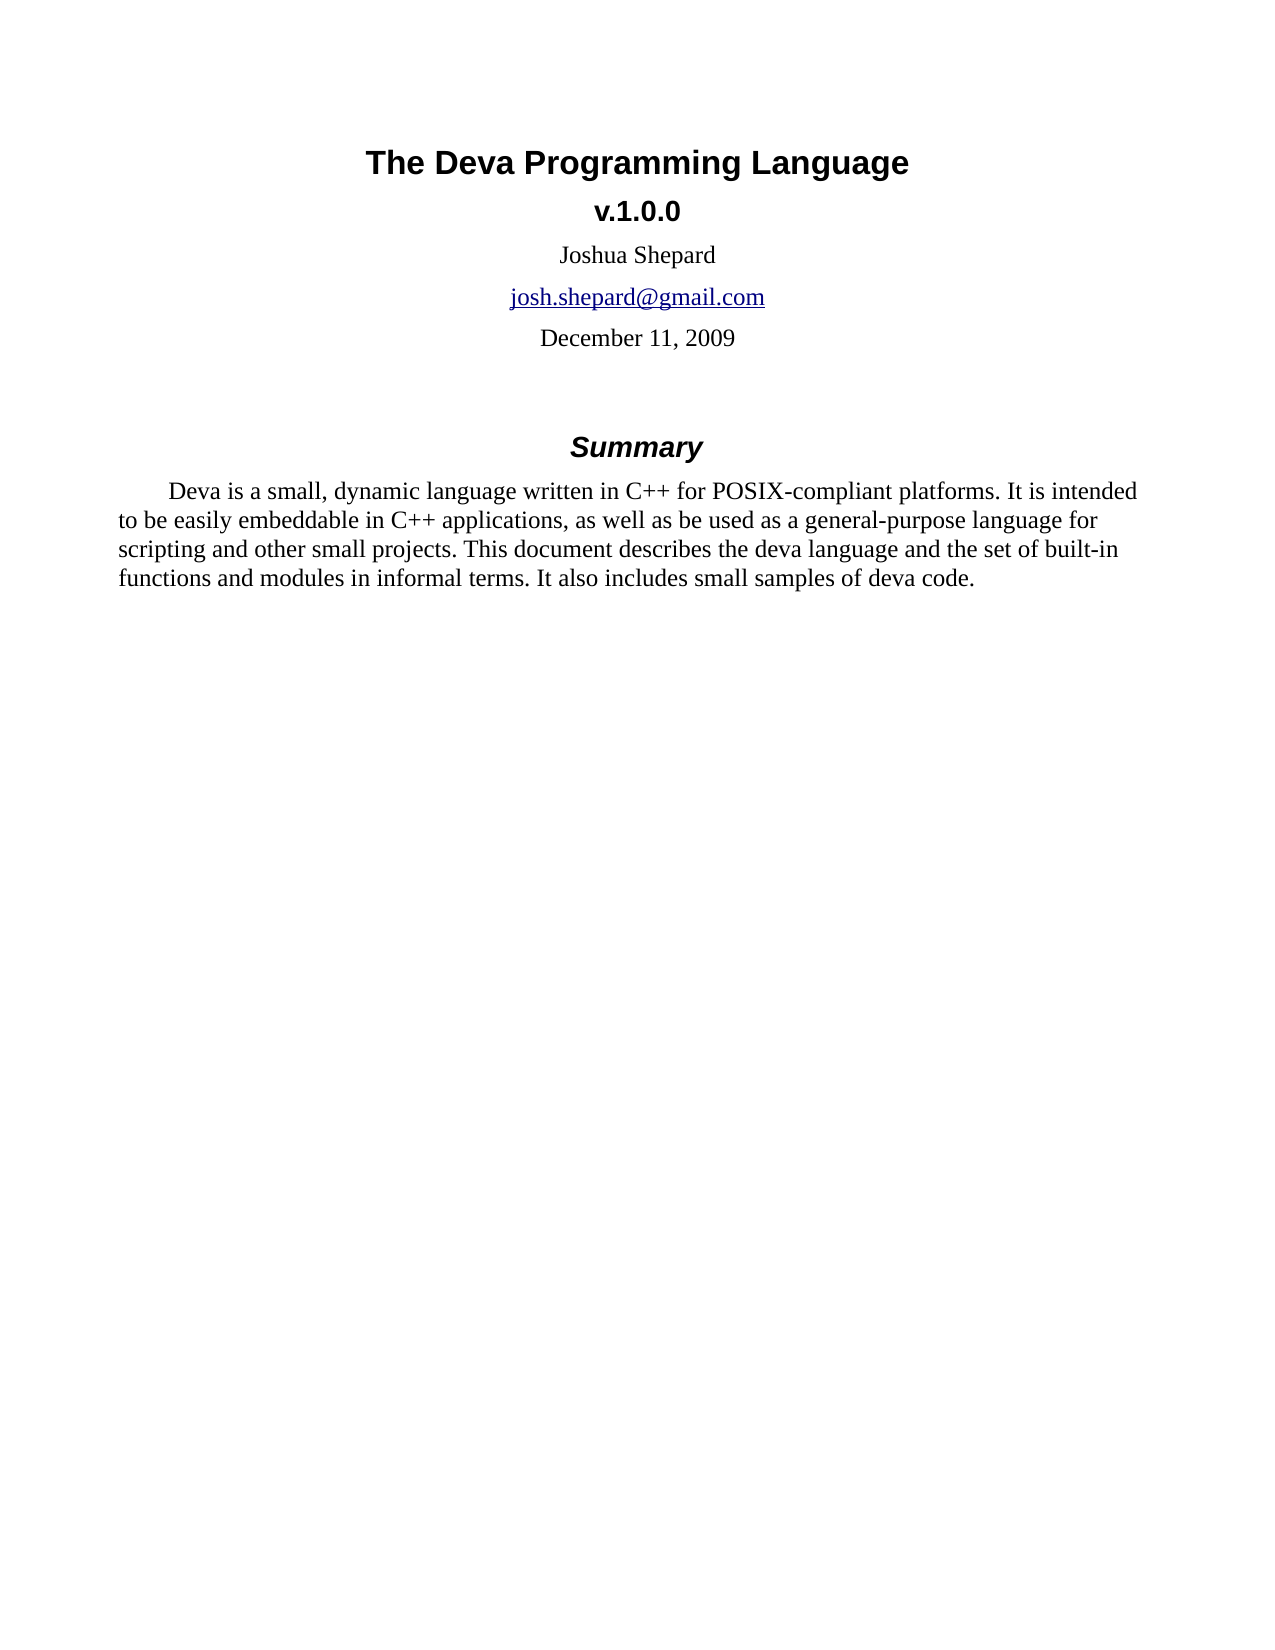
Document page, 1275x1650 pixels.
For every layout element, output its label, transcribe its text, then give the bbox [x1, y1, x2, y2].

subtitle Summary [118, 430, 1157, 464]
text December 11, 2009 [118, 323, 1157, 352]
subtitle The Deva Programming Language [118, 143, 1157, 182]
text Joshua Shepard [118, 240, 1157, 269]
text josh.shepard@gmail.com [118, 282, 1157, 310]
text v.1.0.0 [118, 194, 1157, 228]
text Deva is a small, dynamic language written in C++ for POSIX-compliant platforms. It is intended to be easily embeddable in C++ applications, as well as be used as a general-purpose language for scripting and other small projects. This document describes the deva language and the set of built-in functions and modules in informal terms. It also includes small samples of deva code. [118, 476, 1157, 591]
